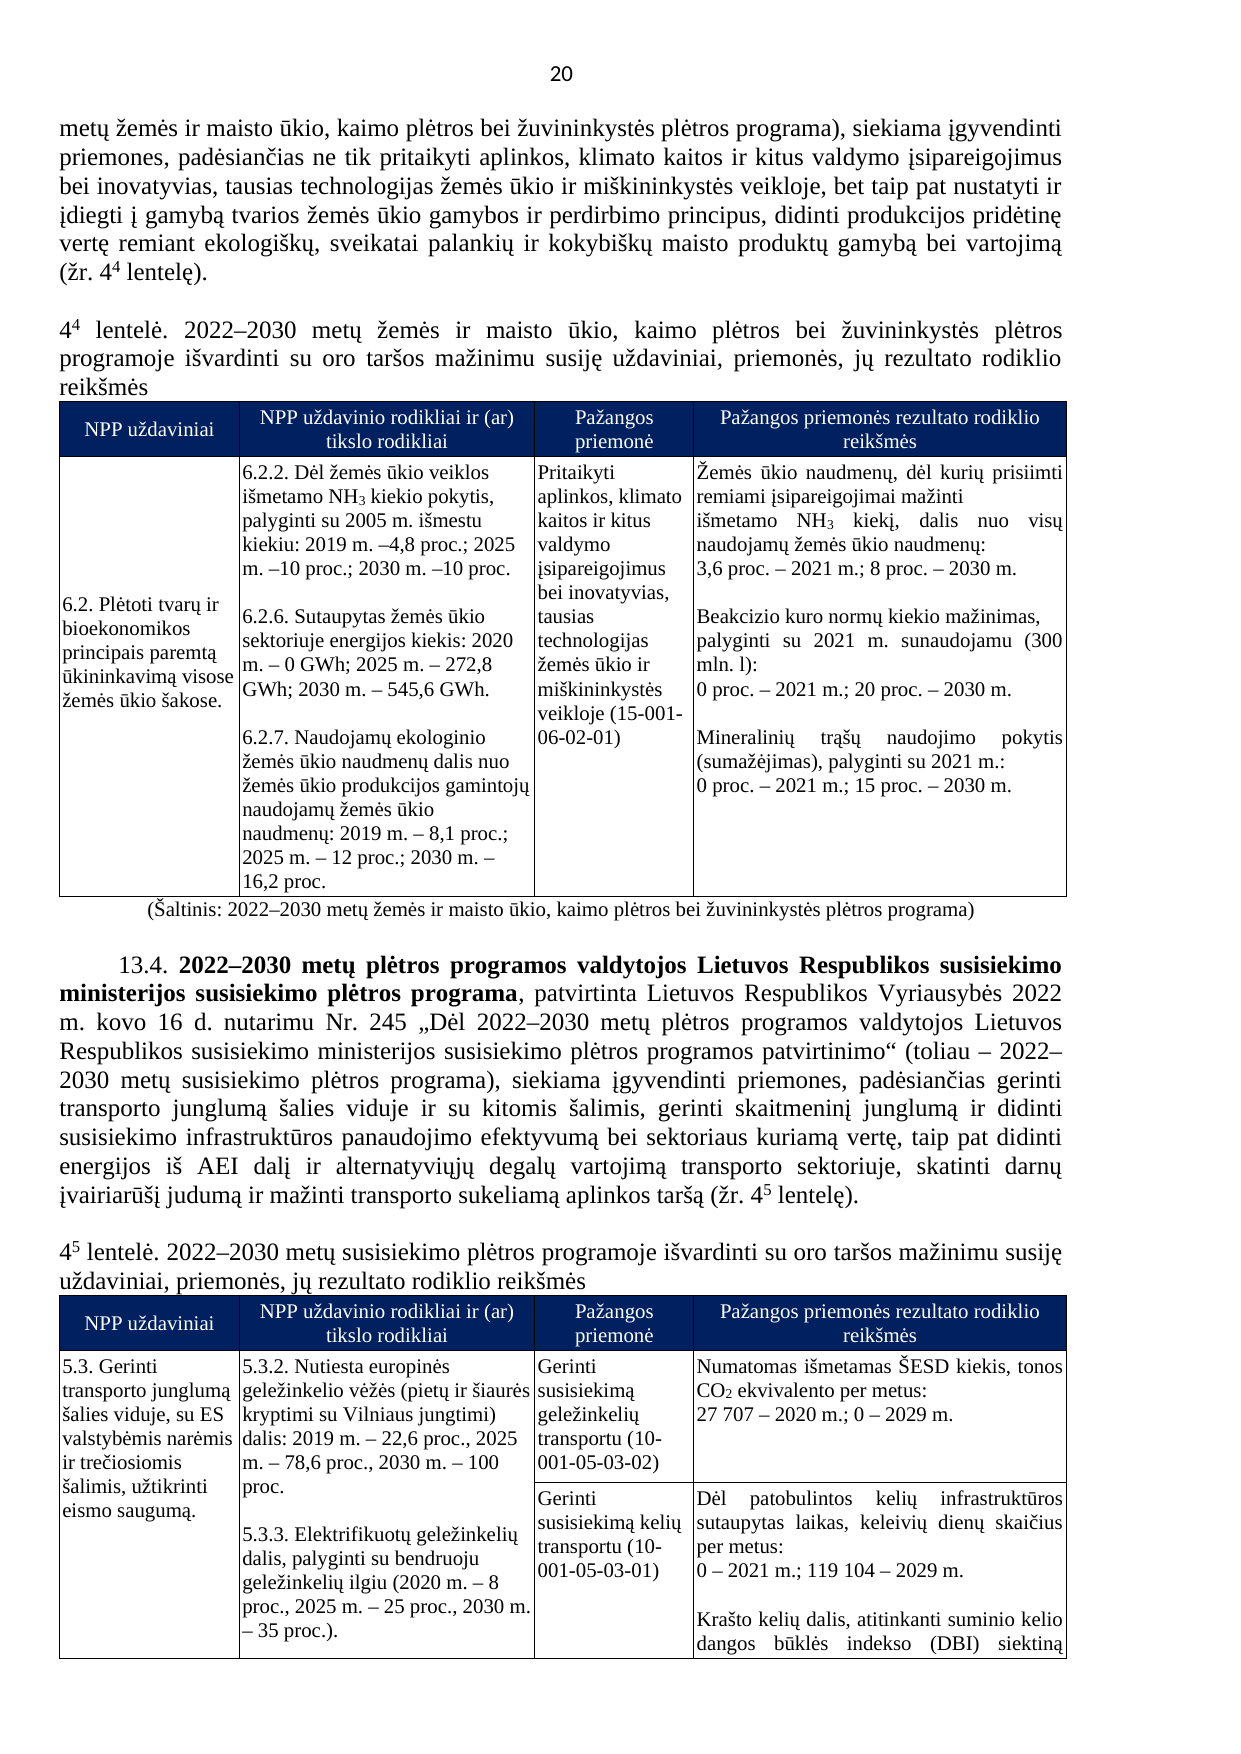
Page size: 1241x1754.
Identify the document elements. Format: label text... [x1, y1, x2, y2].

text metų žemės ir maisto ūkio, kaimo plėtros bei žuvininkystės plėtros programa), siekiama įgyvendinti priemones, padėsiančias ne tik pritaikyti aplinkos, klimato kaitos ir kitus valdymo įsipareigojimus bei inovatyvias, tausias technologijas žemės ūkio ir miškininkystės veikloje, bet taip pat nustatyti ir įdiegti į gamybą tvarios žemės ūkio gamybos ir perdirbimo principus, didinti produkcijos pridėtinę vertę remiant ekologiškų, sveikatai palankių ir kokybiškų maisto produktų gamybą bei vartojimą (žr. 44 lentelę). [59, 113, 1063, 286]
table_cell Pritaikyti aplinkos, klimato kaitos ir kitus valdymo įsipareigojimus bei inovatyvias, tausias technologijas žemės ūkio ir miškininkystės veikloje (15-001-06-02-01) [535, 457, 693, 896]
table_cell 6.2.2. Dėl žemės ūkio veiklos išmetamo NH3 kiekio pokytis, palyginti su 2005 m. išmestu kiekiu: 2019 m. –4,8 proc.; 2025 m. –10 proc.; 2030 m. –10 proc. 6.2.6. Sutaupytas žemės ūkio sektoriuje energijos kiekis: 2020 m. – 0 GWh; 2025 m. – 272,8 GWh; 2030 m. – 545,6 GWh. 6.2.7. Naudojamų ekologinio žemės ūkio naudmenų dalis nuo žemės ūkio produkcijos gamintojų naudojamų žemės ūkio naudmenų: 2019 m. – 8,1 proc.; 2025 m. – 12 proc.; 2030 m. – 16,2 proc. [240, 457, 534, 896]
table_cell Numatomas išmetamas ŠESD kiekis, tonos CO2 ekvivalento per metus: 27 707 – 2020 m.; 0 – 2029 m. [694, 1351, 1066, 1482]
table_cell Gerinti susisiekimą geležinkelių transportu (10-001-05-03-02) [535, 1351, 693, 1482]
table_header NPP uždaviniai [60, 402, 239, 456]
table_cell 5.3.2. Nutiesta europinės geležinkelio vėžės (pietų ir šiaurės kryptimi su Vilniaus jungtimi) dalis: 2019 m. – 22,6 proc., 2025 m. – 78,6 proc., 2030 m. – 100 proc. 5.3.3. Elektrifikuotų geležinkelių dalis, palyginti su bendruoju geležinkelių ilgiu (2020 m. – 8 proc., 2025 m. – 25 proc., 2030 m. – 35 proc.). [240, 1351, 534, 1658]
table_header Pažangos priemonės rezultato rodiklio reikšmės [694, 1296, 1066, 1350]
table_header Pažangos priemonė [535, 1296, 693, 1350]
text (Šaltinis: 2022–2030 metų žemės ir maisto ūkio, kaimo plėtros bei žuvininkystės plėtros programa) [59, 897, 1063, 921]
table_cell 6.2. Plėtoti tvarų ir bioekonomikos principais paremtą ūkininkavimą visose žemės ūkio šakose. [60, 457, 239, 896]
text 44 lentelė. 2022–2030 metų žemės ir maisto ūkio, kaimo plėtros bei žuvininkystės plėtros programoje išvardinti su oro taršos mažinimu susiję uždaviniai, priemonės, jų rezultato rodiklio reikšmės [59, 315, 1063, 401]
text 13.4. 2022–2030 metų plėtros programos valdytojos Lietuvos Respublikos susisiekimo ministerijos susisiekimo plėtros programa, patvirtinta Lietuvos Respublikos Vyriausybės 2022 m. kovo 16 d. nutarimu Nr. 245 „Dėl 2022–2030 metų plėtros programos valdytojos Lietuvos Respublikos susisiekimo ministerijos susisiekimo plėtros programos patvirtinimo“ (toliau – 2022–2030 metų susisiekimo plėtros programa), siekiama įgyvendinti priemones, padėsiančias gerinti transporto junglumą šalies viduje ir su kitomis šalimis, gerinti skaitmeninį junglumą ir didinti susisiekimo infrastruktūros panaudojimo efektyvumą bei sektoriaus kuriamą vertę, taip pat didinti energijos iš AEI dalį ir alternatyviųjų degalų vartojimą transporto sektoriuje, skatinti darnų įvairiarūšį judumą ir mažinti transporto sukeliamą aplinkos taršą (žr. 45 lentelę). [59, 950, 1063, 1208]
table_header Pažangos priemonės rezultato rodiklio reikšmės [694, 402, 1066, 456]
table_header NPP uždaviniai [60, 1296, 239, 1350]
table_cell 5.3. Gerinti transporto junglumą šalies viduje, su ES valstybėmis narėmis ir trečiosiomis šalimis, užtikrinti eismo saugumą. [60, 1351, 239, 1658]
table_cell Dėl patobulintos kelių infrastruktūros sutaupytas laikas, keleivių dienų skaičius per metus: 0 – 2021 m.; 119 104 – 2029 m. Krašto kelių dalis, atitinkanti suminio kelio dangos būklės indekso (DBI) siektiną [694, 1483, 1066, 1658]
table_header Pažangos priemonė [535, 402, 693, 456]
table_header NPP uždavinio rodikliai ir (ar) tikslo rodikliai [240, 1296, 534, 1350]
text 45 lentelė. 2022–2030 metų susisiekimo plėtros programoje išvardinti su oro taršos mažinimu susiję uždaviniai, priemonės, jų rezultato rodiklio reikšmės [59, 1237, 1063, 1295]
table_cell Gerinti susisiekimą kelių transportu (10-001-05-03-01) [535, 1483, 693, 1658]
table_header NPP uždavinio rodikliai ir (ar) tikslo rodikliai [240, 402, 534, 456]
table_cell Žemės ūkio naudmenų, dėl kurių prisiimti remiami įsipareigojimai mažinti išmetamo NH3 kiekį, dalis nuo visų naudojamų žemės ūkio naudmenų: 3,6 proc. – 2021 m.; 8 proc. – 2030 m. Beakcizio kuro normų kiekio mažinimas, palyginti su 2021 m. sunaudojamu (300 mln. l): 0 proc. – 2021 m.; 20 proc. – 2030 m. Mineralinių trąšų naudojimo pokytis (sumažėjimas), palyginti su 2021 m.: 0 proc. – 2021 m.; 15 proc. – 2030 m. [694, 457, 1066, 896]
